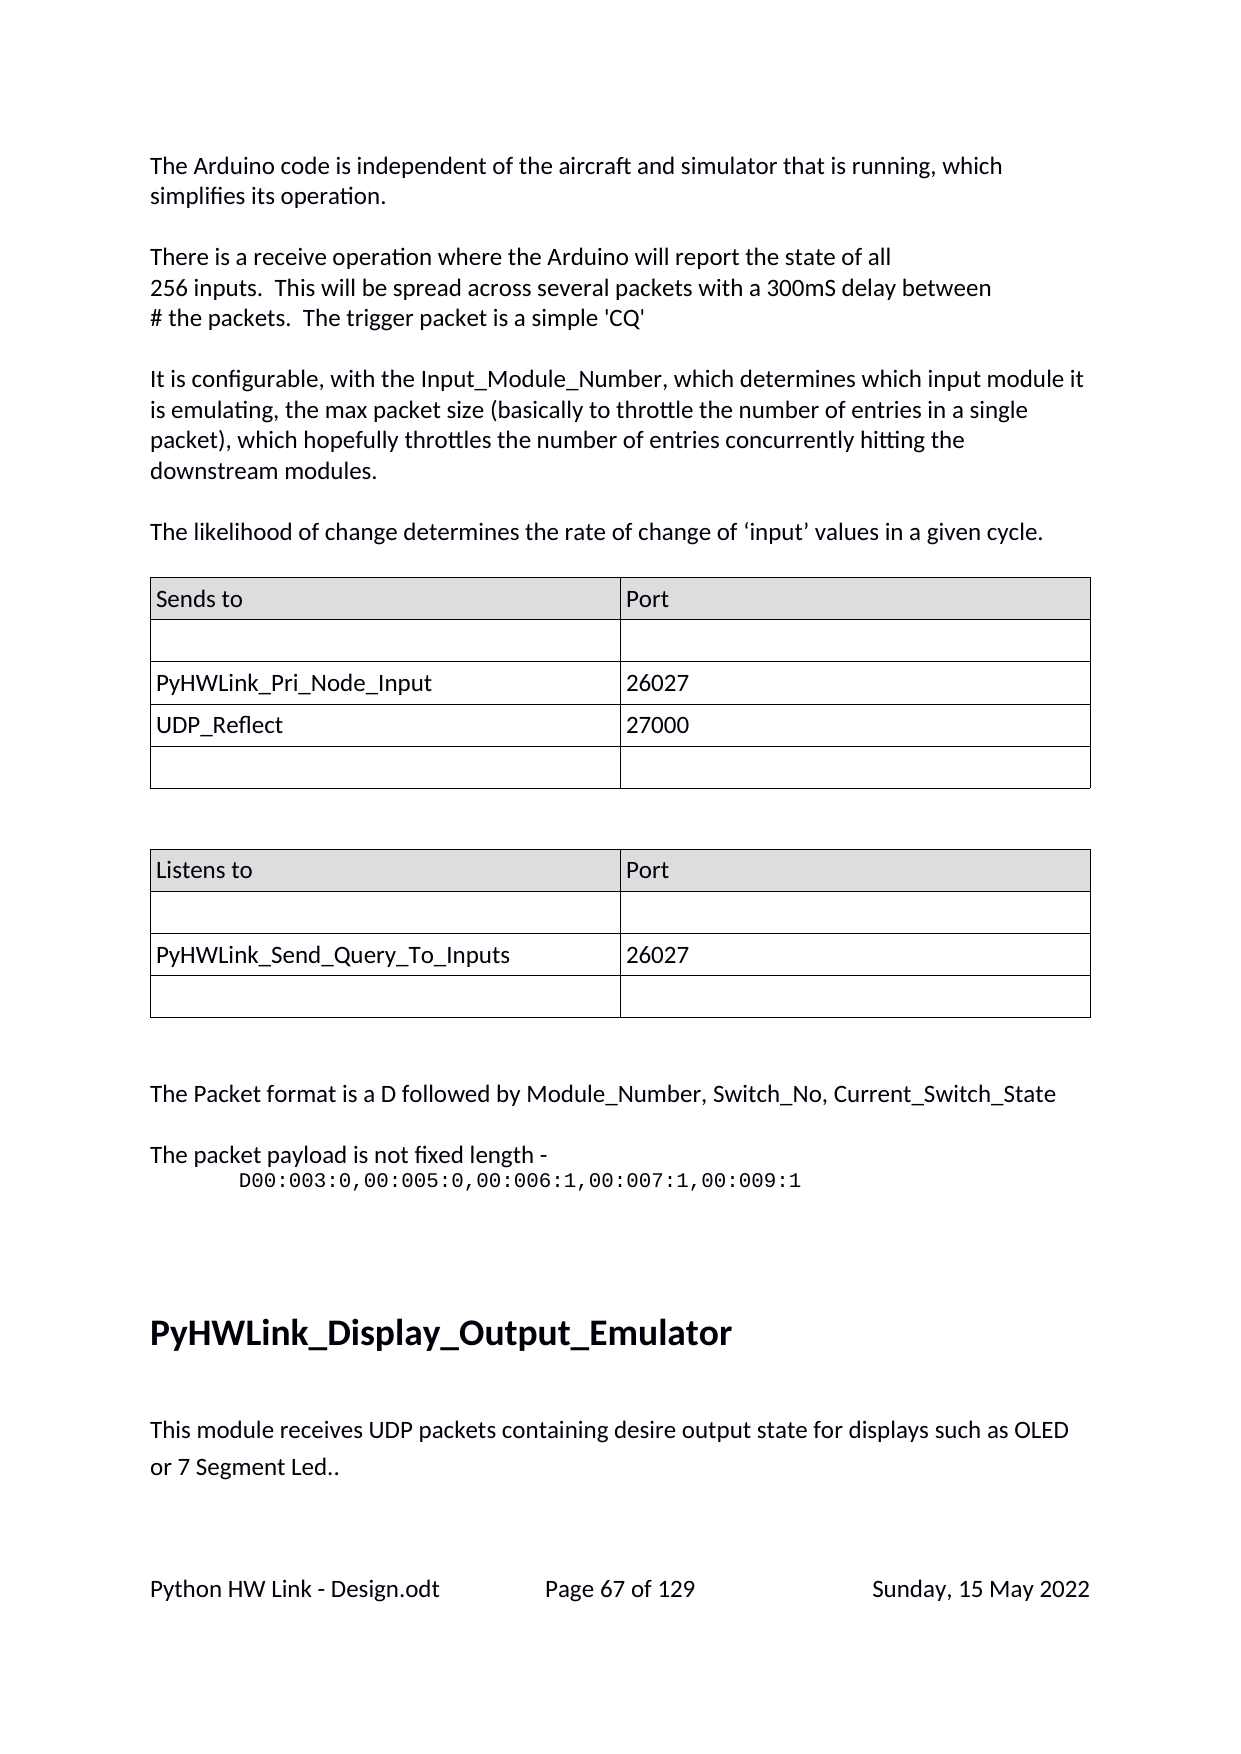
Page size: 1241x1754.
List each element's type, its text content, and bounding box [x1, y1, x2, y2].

table_cell [621, 892, 1090, 933]
table_cell [621, 976, 1090, 1017]
text # the packets. The trigger packet is a simple 'CQ' [150, 303, 1090, 333]
table_cell 26027 [621, 934, 1090, 975]
table_cell [621, 747, 1090, 788]
table_header Listens to [151, 850, 620, 891]
subtitle PyHWLink_Display_Output_Emulator [150, 1309, 1090, 1355]
table_cell 27000 [621, 705, 1090, 746]
table_cell [621, 620, 1090, 661]
text The likelihood of change determines the rate of change of ‘input’ values in a given cycle. [150, 516, 1090, 547]
table_cell PyHWLink_Send_Query_To_Inputs [151, 934, 620, 975]
text There is a receive operation where the Arduino will report the state of all [150, 242, 1090, 272]
text 256 inputs. This will be spread across several packets with a 300mS delay between [150, 272, 1090, 303]
table_cell [151, 892, 620, 933]
text The packet payload is not fixed length - [150, 1139, 1090, 1170]
text The Arduino code is independent of the aircraft and simulator that is running, which simplifies its operation. [150, 150, 1090, 211]
text D00:003:0,00:005:0,00:006:1,00:007:1,00:009:1 [150, 1170, 1090, 1193]
table_cell PyHWLink_Pri_Node_Input [151, 662, 620, 703]
table_header Port [621, 578, 1090, 619]
table_cell [151, 620, 620, 661]
table_cell [151, 976, 620, 1017]
text The Packet format is a D followed by Module_Number, Switch_No, Current_Switch_State [150, 1078, 1090, 1109]
text This module receives UDP packets containing desire output state for displays such as OLED or 7 Segment Led.. [150, 1414, 1090, 1481]
table_cell UDP_Reflect [151, 705, 620, 746]
table_cell 26027 [621, 662, 1090, 703]
table_cell [151, 747, 620, 788]
text It is configurable, with the Input_Module_Number, which determines which input module it is emulating, the max packet size (basically to throttle the number of entries in a single packet), which hopefully throttles the number of entries concurrently hitting the downstream modules. [150, 364, 1090, 486]
table_header Sends to [151, 578, 620, 619]
table_header Port [621, 850, 1090, 891]
